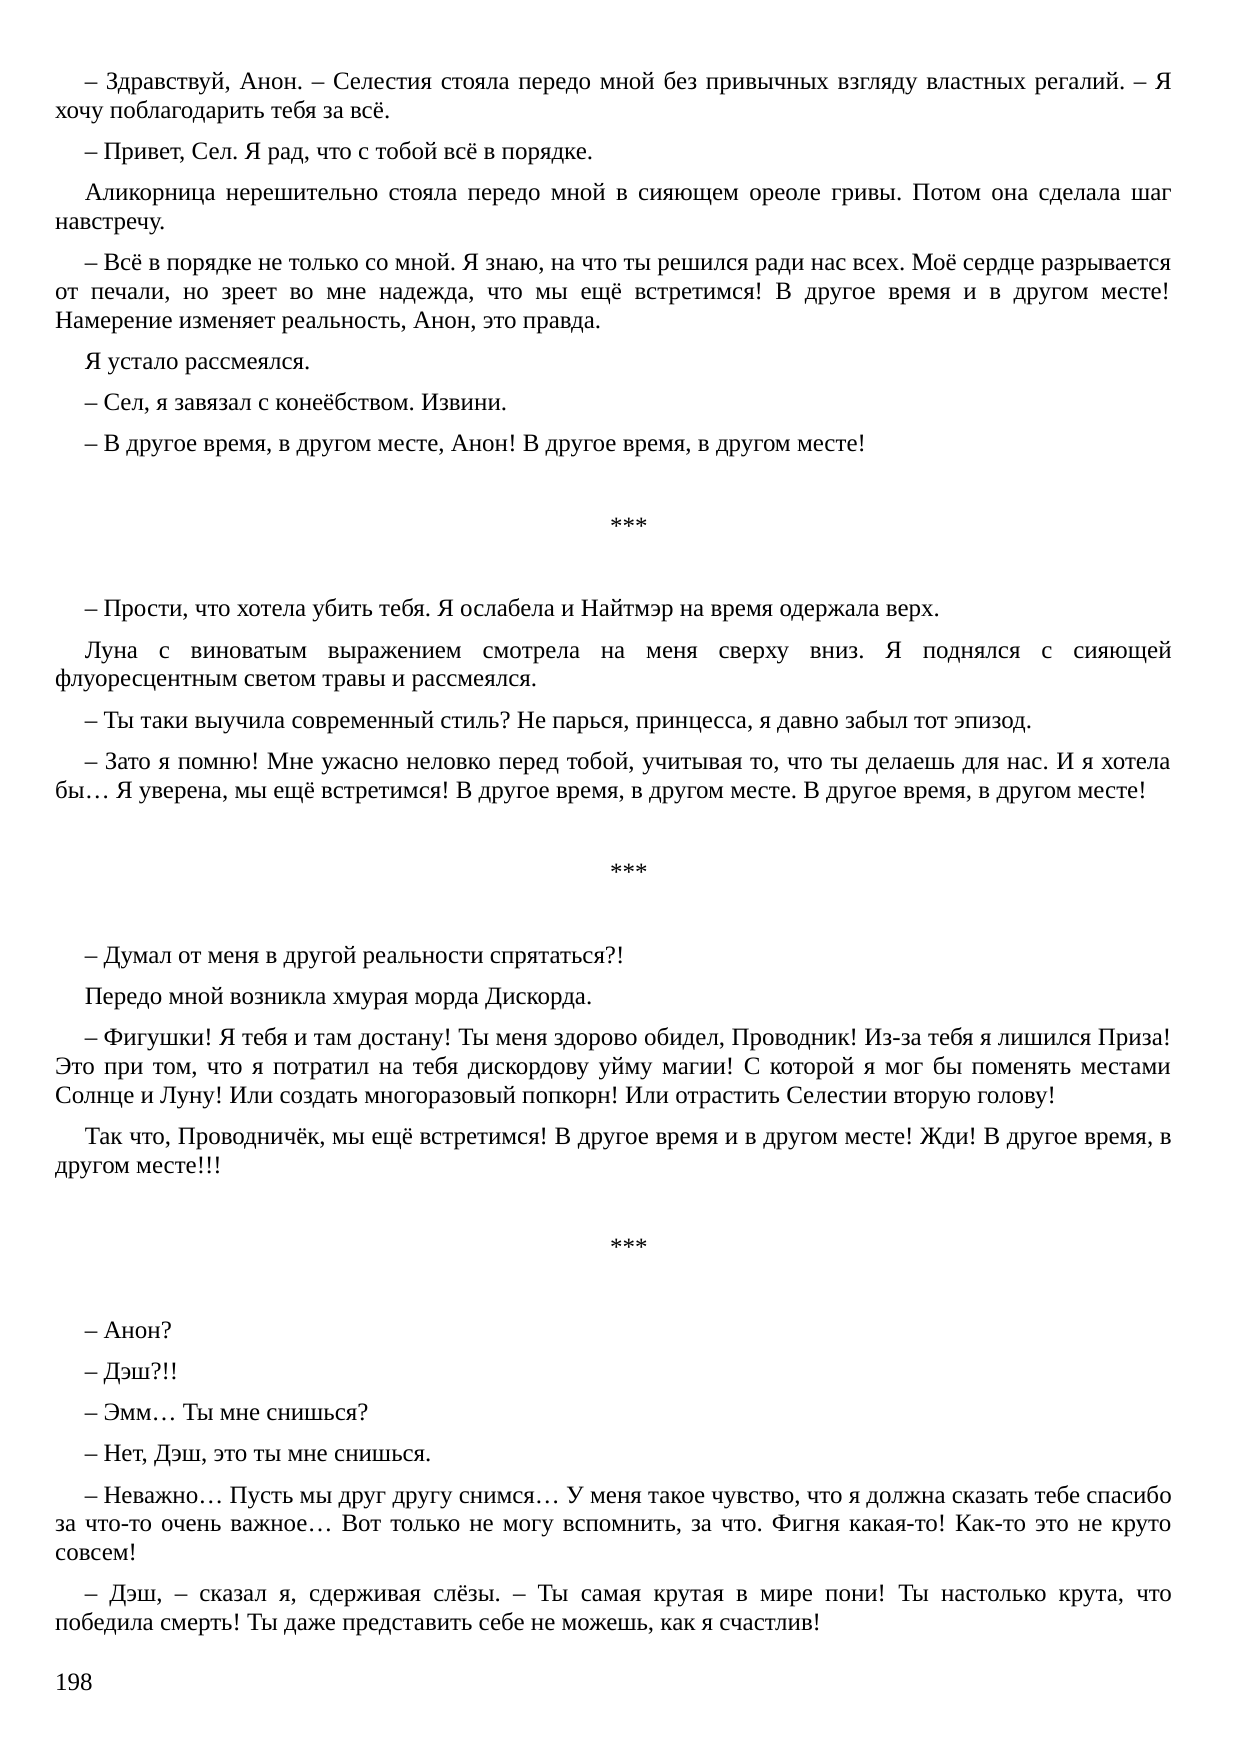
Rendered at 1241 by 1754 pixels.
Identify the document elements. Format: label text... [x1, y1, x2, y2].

text Так что, Проводничёк, мы ещё встретимся! В другое время и в другом месте! Жди! В другое время, в другом месте!!! [55, 1121, 1173, 1178]
text – Сел, я завязал с конеёбством. Извини. [55, 387, 1173, 416]
text – Прости, что хотела убить тебя. Я ослабела и Найтмэр на время одержала верх. [55, 593, 1173, 622]
text – Здравствуй, Анон. – Селестия стояла передо мной без привычных взгляду властных регалий. – Я хочу поблагодарить тебя за всё. [55, 66, 1173, 123]
text – Привет, Сел. Я рад, что с тобой всё в порядке. [55, 136, 1173, 165]
text *** [55, 1232, 1173, 1261]
text – Эмм… Ты мне снишься? [55, 1397, 1173, 1426]
text – Анон? [55, 1315, 1173, 1343]
text *** [55, 511, 1173, 540]
text – Думал от меня в другой реальности спрятаться?! [55, 940, 1173, 968]
text – Нет, Дэш, это ты мне снишься. [55, 1438, 1173, 1467]
text – Зато я помню! Мне ужасно неловко перед тобой, учитывая то, что ты делаешь для нас. И я хотела бы… Я уверена, мы ещё встретимся! В другое время, в другом месте. В другое время, в другом месте! [55, 746, 1173, 803]
text – Неважно… Пусть мы друг другу снимся… У меня такое чувство, что я должна сказать тебе спасибо за что-то очень важное… Вот только не могу вспомнить, за что. Фигня какая-то! Как-то это не круто совсем! [55, 1480, 1173, 1566]
text Аликорница нерешительно стояла передо мной в сияющем ореоле гривы. Потом она сделала шаг навстречу. [55, 177, 1173, 235]
text *** [55, 857, 1173, 886]
text – Всё в порядке не только со мной. Я знаю, на что ты решился ради нас всех. Моё сердце разрывается от печали, но зреет во мне надежда, что мы ещё встретимся! В другое время и в другом месте! Намерение изменяет реальность, Анон, это правда. [55, 247, 1173, 333]
text Я устало рассмеялся. [55, 346, 1173, 375]
text Луна с виноватым выражением смотрела на меня сверху вниз. Я поднялся с сияющей флуоресцентным светом травы и рассмеялся. [55, 635, 1173, 692]
text Передо мной возникла хмурая морда Дискорда. [55, 981, 1173, 1010]
text – Ты таки выучила современный стиль? Не парься, принцесса, я давно забыл тот эпизод. [55, 705, 1173, 733]
text – Фигушки! Я тебя и там достану! Ты меня здорово обидел, Проводник! Из-за тебя я лишился Приза! Это при том, что я потратил на тебя дискордову уйму магии! С которой я мог бы поменять местами Солнце и Луну! Или создать многоразовый попкорн! Или отрастить Селестии вторую голову! [55, 1022, 1173, 1108]
text – Дэш?!! [55, 1356, 1173, 1385]
text – В другое время, в другом месте, Анон! В другое время, в другом месте! [55, 428, 1173, 457]
text – Дэш, – сказал я, сдерживая слёзы. – Ты самая крутая в мире пони! Ты настолько крута, что победила смерть! Ты даже представить себе не можешь, как я счастлив! [55, 1578, 1173, 1636]
